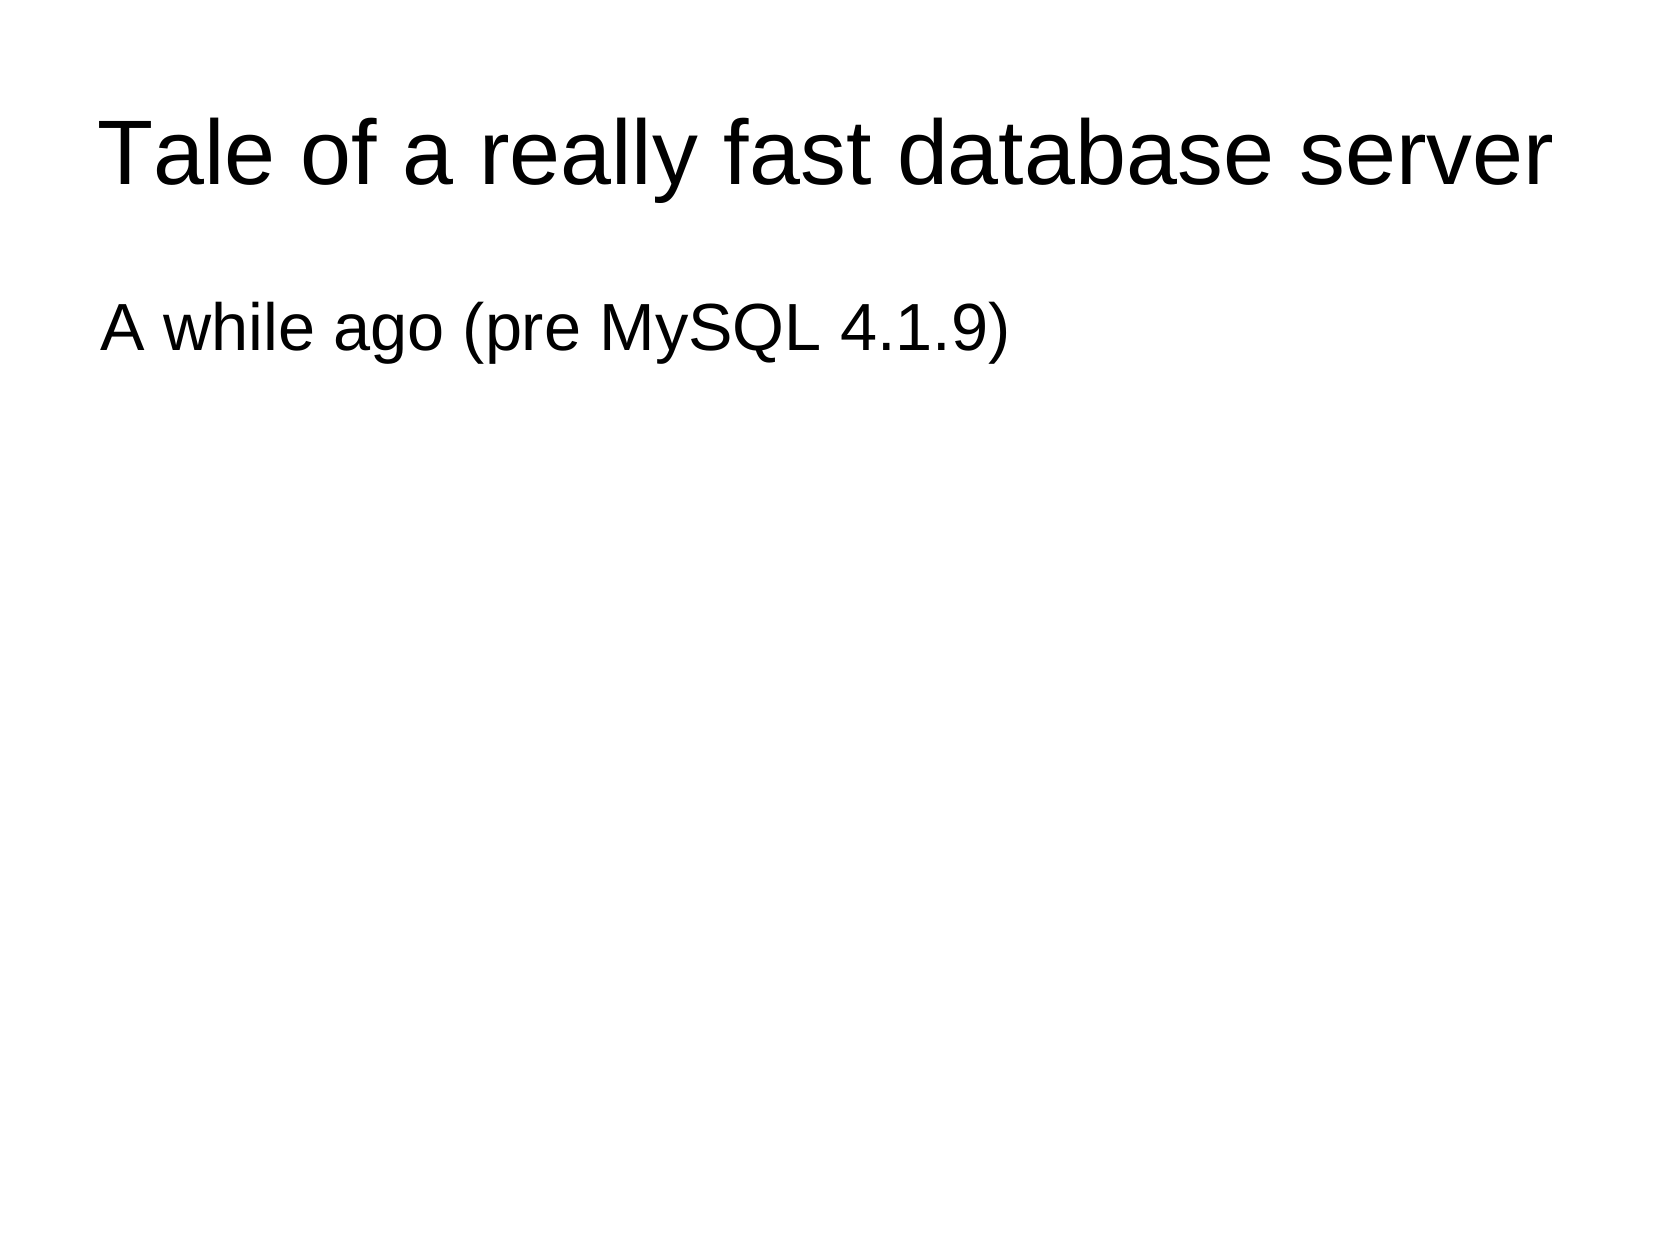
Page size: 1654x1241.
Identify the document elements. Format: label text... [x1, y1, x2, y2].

title Tale of a really fast database server [82, 56, 1571, 250]
list A while ago (pre MySQL 4.1.9) [82, 290, 1571, 1094]
